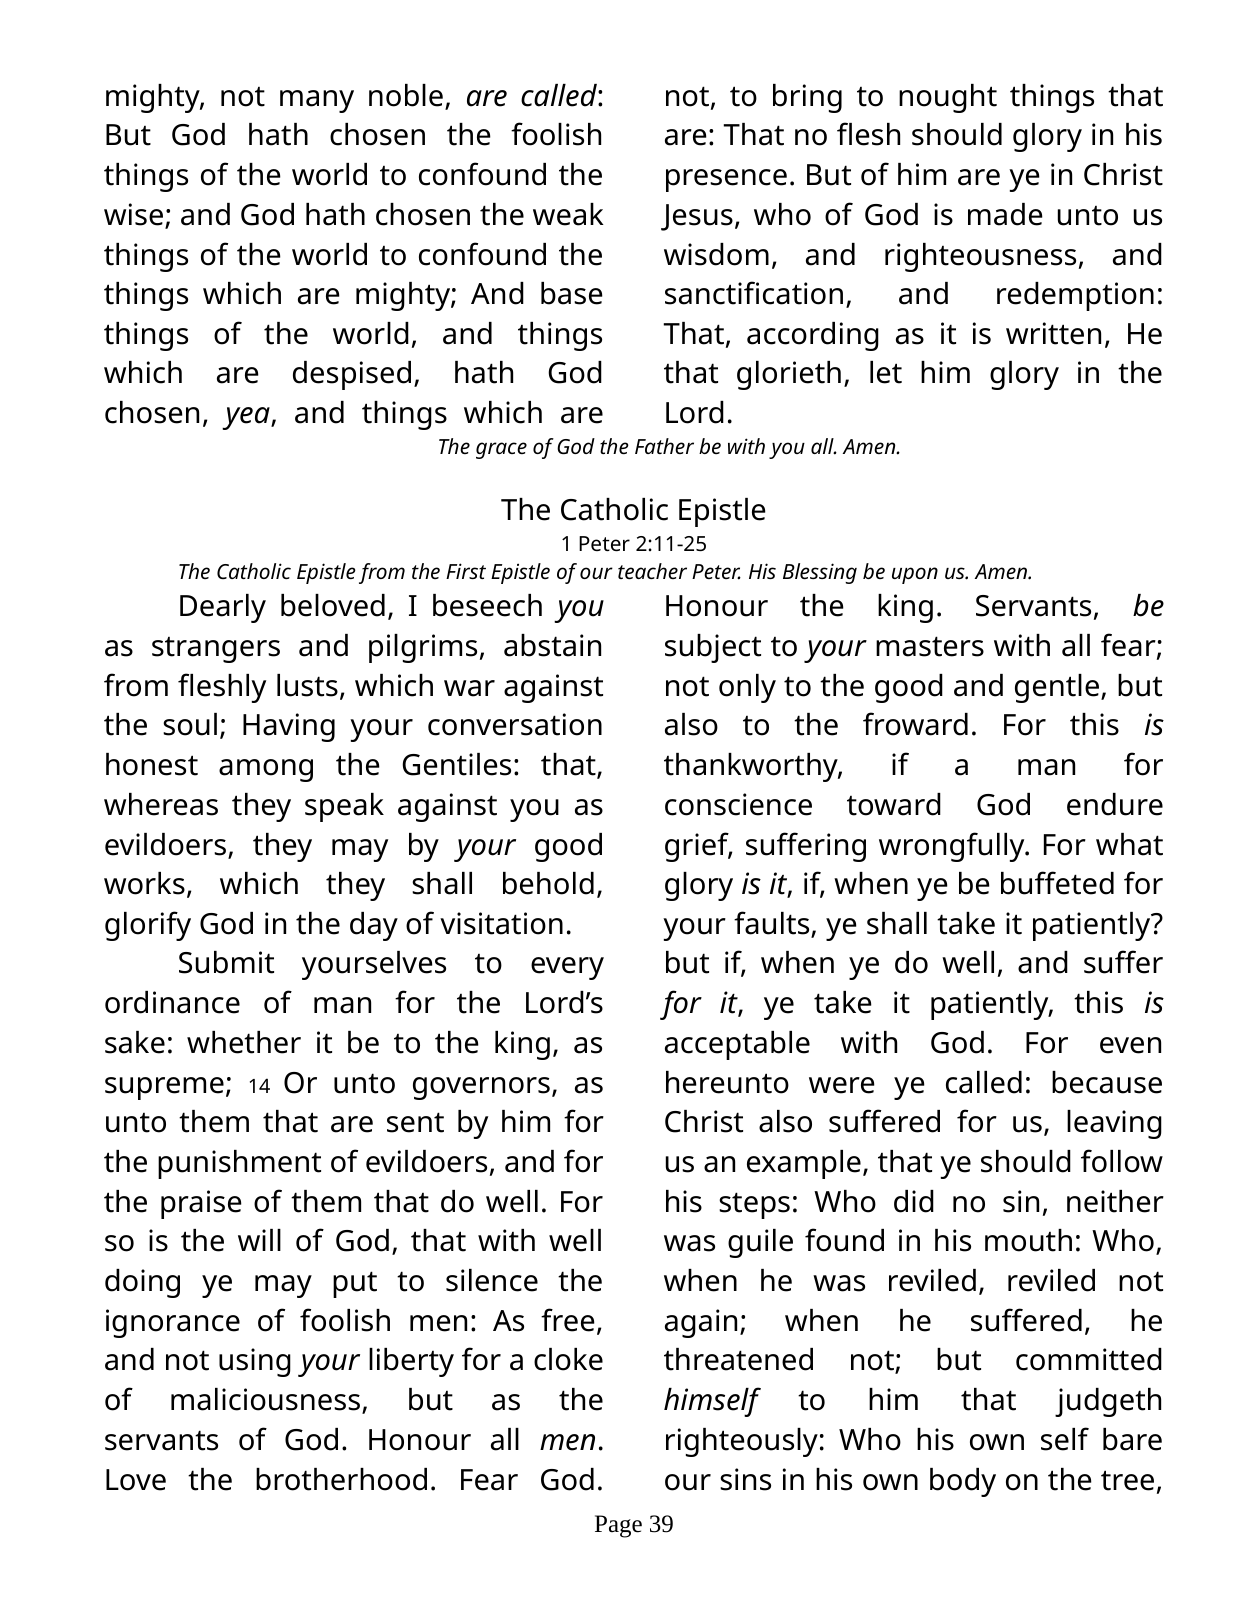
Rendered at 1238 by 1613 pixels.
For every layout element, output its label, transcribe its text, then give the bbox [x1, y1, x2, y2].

text mighty, not many noble, are called: But God hath chosen the foolish things of the world to confound the wise; and God hath chosen the weak things of the world to confound the things which are mighty; And base things of the world, and things which are despised, hath God chosen, yea, and things which are [103, 75, 604, 432]
text Honour the king. Servants, be subject to your masters with all fear; not only to the good and gentle, but also to the froward. For this is thankworthy, if a man for conscience toward God endure grief, suffering wrongfully. For what glory is it, if, when ye be buffeted for your faults, ye shall take it patiently? but if, when ye do well, and suffer for it, ye take it patiently, this is acceptable with God. For even hereunto were ye called: because Christ also suffered for us, leaving us an example, that ye should follow his steps: Who did no sin, neither was guile found in his mouth: Who, when he was reviled, reviled not again; when he suffered, he threatened not; but committed himself to him that judgeth righteously: Who his own self bare our sins in his own body on the tree, [663, 586, 1164, 1498]
text The Catholic Epistle [103, 489, 1164, 529]
text The Catholic Epistle from the First Epistle of our teacher Peter. His Blessing be upon us. Amen. [103, 557, 1164, 586]
text 1 Peter 2:11-25 [103, 529, 1164, 557]
text Submit yourselves to every ordinance of man for the Lord’s sake: whether it be to the king, as supreme; 14 Or unto governors, as unto them that are sent by him for the punishment of evildoers, and for the praise of them that do well. For so is the will of God, that with well doing ye may put to silence the ignorance of foolish men: As free, and not using your liberty for a cloke of maliciousness, but as the servants of God. Honour all men. Love the brotherhood. Fear God. [103, 943, 604, 1498]
text not, to bring to nought things that are: That no flesh should glory in his presence. But of him are ye in Christ Jesus, who of God is made unto us wisdom, and righteousness, and sanctification, and redemption: That, according as it is written, He that glorieth, let him glory in the Lord. [663, 75, 1164, 432]
text Dearly beloved, I beseech you as strangers and pilgrims, abstain from fleshly lusts, which war against the soul; Having your conversation honest among the Gentiles: that, whereas they speak against you as evildoers, they may by your good works, which they shall behold, glorify God in the day of visitation. [103, 586, 604, 943]
text The grace of God the Father be with you all. Amen. [103, 432, 1164, 461]
